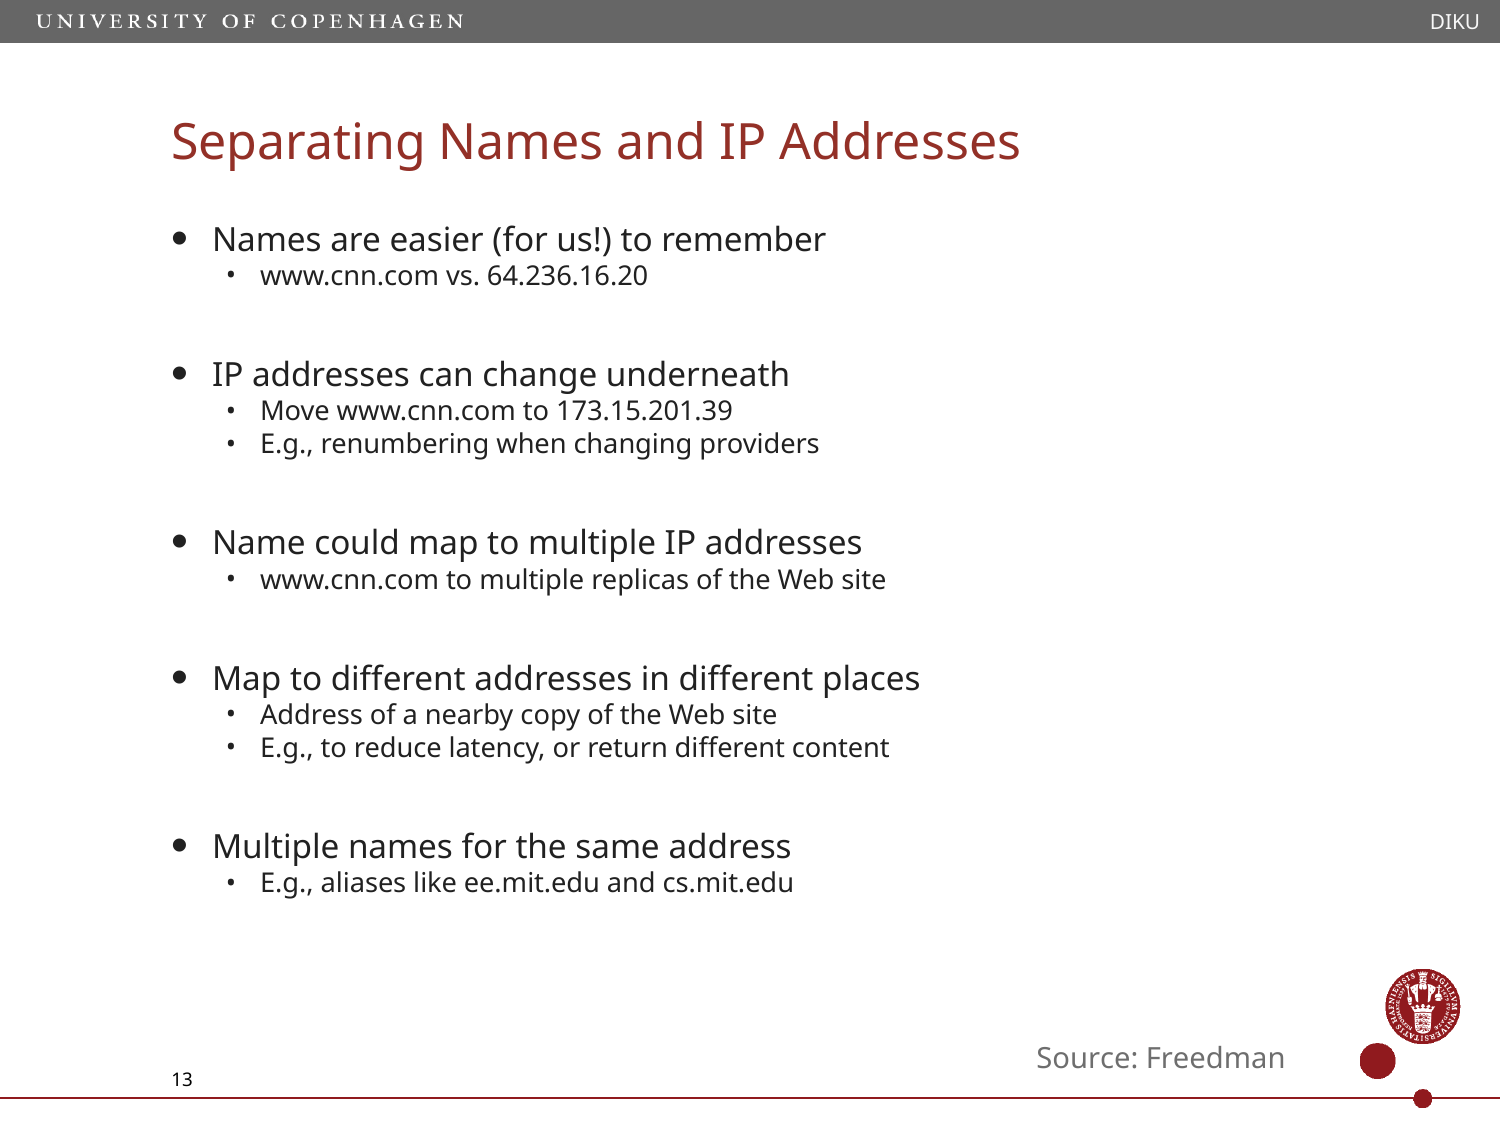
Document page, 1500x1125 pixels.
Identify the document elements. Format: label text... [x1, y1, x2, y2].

title Separating Names and IP Addresses [171, 75, 1329, 171]
text_box Source: Freedman [1021, 1031, 1341, 1083]
list Names are easier (for us!) to remember www.cnn.com vs. 64.236.16.20 IP addresses can change underneath Move www.cnn.com to 173.15.201.39 E.g., renumbering when changing providers Name could map to multiple IP addresses www.cnn.com to multiple replicas of the Web site Map to different addresses in different places Address of a nearby copy of the Web site E.g., to reduce latency, or return different content Multiple names for the same address E.g., aliases like ee.mit.edu and cs.mit.edu [171, 225, 1329, 900]
text_box [171, 1067, 522, 1092]
text_box DIKU [469, 0, 1495, 43]
picture [0, 910, 1500, 1122]
